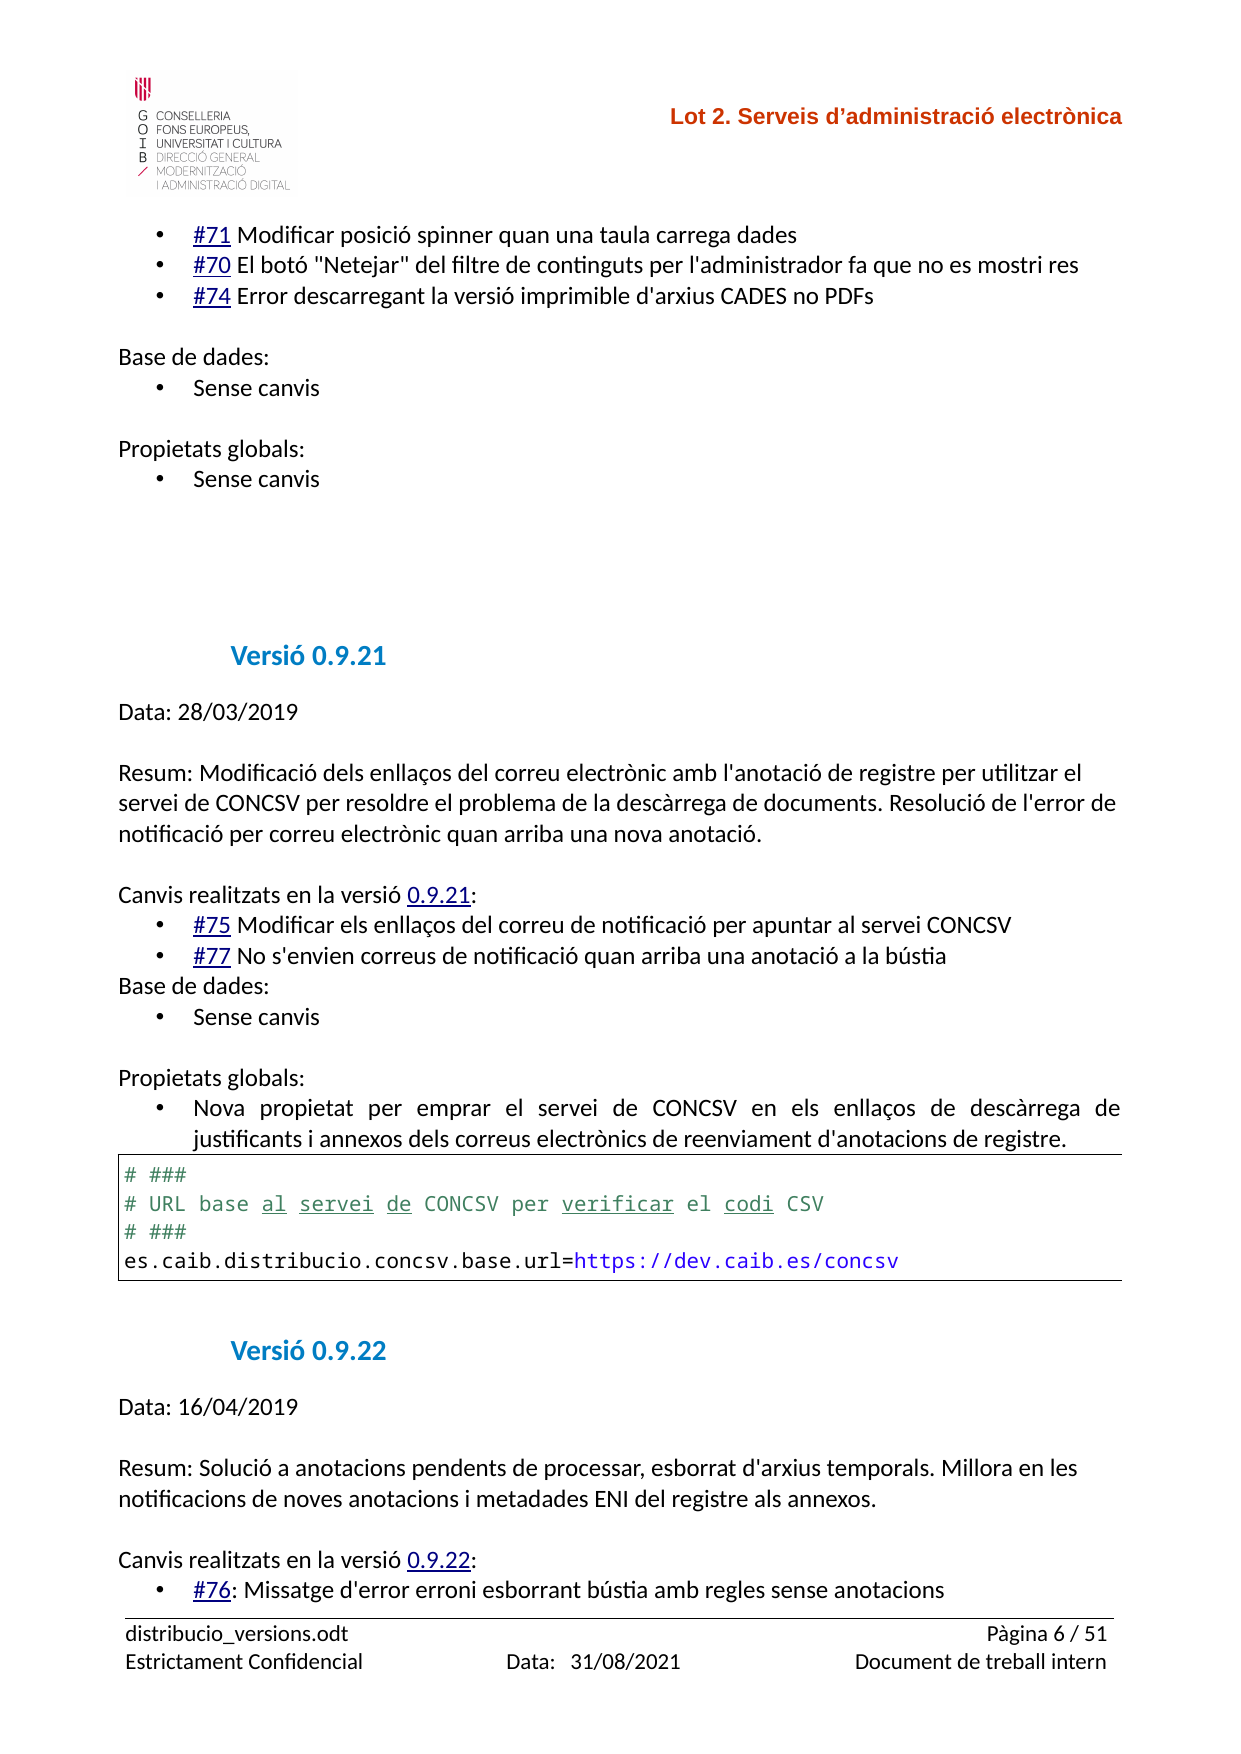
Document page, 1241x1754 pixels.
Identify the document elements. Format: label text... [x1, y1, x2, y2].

list #76: Missatge d'error erroni esborrant bústia amb regles sense anotacions [156, 1574, 1122, 1605]
list #75 Modificar els enllaços del correu de notificació per apuntar al servei CONCSV [156, 909, 1122, 940]
text Resum: Solució a anotacions pendents de processar, esborrat d'arxius temporals. Millora en les notificacions de noves anotacions i metadades ENI del registre als annexos. [118, 1452, 1122, 1513]
text Data: 28/03/2019 [118, 696, 1122, 726]
list Sense canvis [156, 463, 1122, 494]
text Propietats globals: [118, 433, 1122, 463]
list Nova propietat per emprar el servei de CONCSV en els enllaços de descàrrega de justificants i annexos dels correus electrònics de reenviament d'anotacions de registre. [156, 1093, 1122, 1154]
text Propietats globals: [118, 1062, 1122, 1093]
list #74 Error descarregant la versió imprimible d'arxius CADES no PDFs [156, 280, 1122, 311]
list #77 No s'envien correus de notificació quan arriba una anotació a la bústia [156, 940, 1122, 971]
table_header # ### # URL base al servei de CONCSV per verificar el codi CSV # ### es.caib.distribucio.concsv.base.url=https://dev.caib.es/concsv [119, 1155, 1122, 1280]
list #71 Modificar posició spinner quan una taula carrega dades [156, 219, 1122, 250]
text Resum: Modificació dels enllaços del correu electrònic amb l'anotació de registre per utilitzar el servei de CONCSV per resoldre el problema de la descàrrega de documents. Resolució de l'error de notificació per correu electrònic quan arriba una nova anotació. [118, 757, 1122, 848]
subtitle Versió 0.9.22 [153, 1332, 1122, 1368]
list #70 El botó "Netejar" del filtre de continguts per l'administrador fa que no es mostri res [156, 250, 1122, 280]
text Canvis realitzats en la versió 0.9.21: [118, 879, 1122, 909]
picture [126, 70, 299, 197]
list Sense canvis [156, 372, 1122, 402]
text Data: 16/04/2019 [118, 1391, 1122, 1422]
text Base de dades: [118, 971, 1122, 1001]
text Base de dades: [118, 341, 1122, 372]
list Sense canvis [156, 1001, 1122, 1032]
text Canvis realitzats en la versió 0.9.22: [118, 1544, 1122, 1574]
subtitle Versió 0.9.21 [153, 637, 1122, 672]
